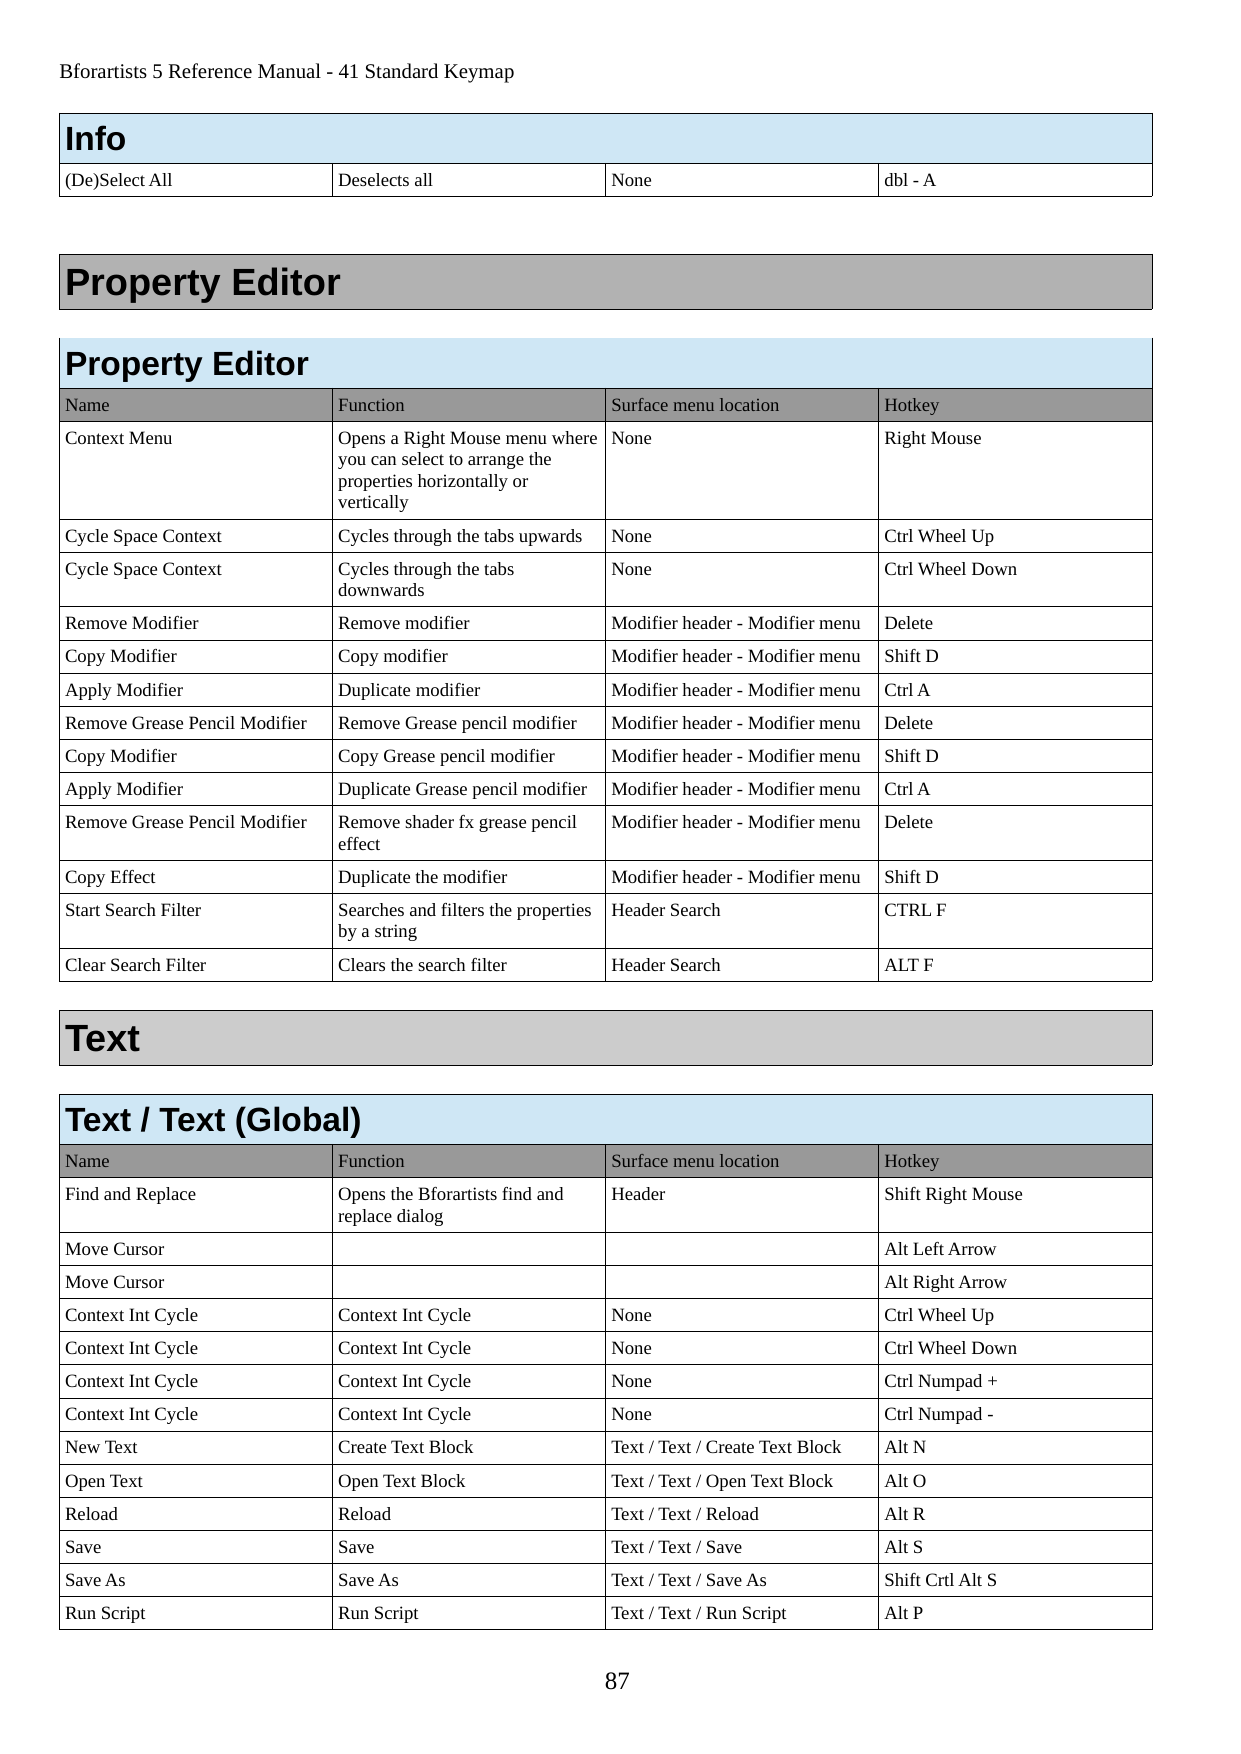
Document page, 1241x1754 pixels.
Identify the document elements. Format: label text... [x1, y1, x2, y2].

table_cell Alt P [879, 1597, 1152, 1629]
table_cell Text / Text / Save [606, 1531, 878, 1563]
table_cell Ctrl Wheel Up [879, 1299, 1152, 1331]
table_cell Alt Right Arrow [879, 1266, 1152, 1298]
table_cell Ctrl Numpad - [879, 1399, 1152, 1431]
table_cell Alt R [879, 1498, 1152, 1530]
table_cell Copy Modifier [60, 740, 332, 772]
table_cell Apply Modifier [60, 674, 332, 706]
table_cell Modifier header - Modifier menu [606, 607, 878, 639]
table_cell Remove Grease Pencil Modifier [60, 806, 332, 860]
table_cell Duplicate Grease pencil modifier [333, 773, 605, 805]
table_cell Right Mouse [879, 422, 1152, 519]
table_cell Surface menu location [606, 389, 878, 421]
table_cell Function [333, 389, 605, 421]
table_cell Delete [879, 806, 1152, 860]
table_cell Copy modifier [333, 641, 605, 673]
table_cell Text / Text / Create Text Block [606, 1432, 878, 1464]
table_cell Modifier header - Modifier menu [606, 740, 878, 772]
table_cell Modifier header - Modifier menu [606, 773, 878, 805]
table_cell Shift D [879, 861, 1152, 893]
table_cell None [606, 1399, 878, 1431]
table_cell Duplicate modifier [333, 674, 605, 706]
table_cell [606, 1266, 878, 1298]
table_cell Ctrl Wheel Down [879, 1332, 1152, 1364]
table_cell Context Int Cycle [60, 1332, 332, 1364]
table_cell Context Menu [60, 422, 332, 519]
table_cell Shift Right Mouse [879, 1178, 1152, 1232]
table_cell Context Int Cycle [60, 1299, 332, 1331]
table_cell Open Text Block [333, 1465, 605, 1497]
table_header Property Editor [60, 338, 1152, 388]
table_cell Cycles through the tabs upwards [333, 520, 605, 552]
table_cell Text / Text / Reload [606, 1498, 878, 1530]
table_cell Ctrl Wheel Up [879, 520, 1152, 552]
table_cell Ctrl Numpad + [879, 1365, 1152, 1397]
table_cell None [606, 553, 878, 606]
table_cell Ctrl A [879, 773, 1152, 805]
table_cell CTRL F [879, 894, 1152, 948]
table_cell Start Search Filter [60, 894, 332, 948]
table_cell Remove Grease Pencil Modifier [60, 707, 332, 739]
table_cell Ctrl A [879, 674, 1152, 706]
table_cell [333, 1233, 605, 1265]
table_cell (De)Select All [60, 164, 332, 196]
table_cell Alt O [879, 1465, 1152, 1497]
table_cell Move Cursor [60, 1266, 332, 1298]
table_cell Copy Modifier [60, 641, 332, 673]
table_cell [606, 1233, 878, 1265]
table_cell Run Script [333, 1597, 605, 1629]
table_cell Modifier header - Modifier menu [606, 641, 878, 673]
table_cell Copy Grease pencil modifier [333, 740, 605, 772]
table_cell Remove Grease pencil modifier [333, 707, 605, 739]
table_cell Context Int Cycle [333, 1399, 605, 1431]
table_cell Text / Text / Run Script [606, 1597, 878, 1629]
table_cell New Text [60, 1432, 332, 1464]
table_header Info [60, 114, 1152, 163]
table_cell Searches and filters the properties by a string [333, 894, 605, 948]
table_cell Name [60, 1145, 332, 1177]
table_cell Surface menu location [606, 1145, 878, 1177]
table_cell Header Search [606, 894, 878, 948]
table_cell Name [60, 389, 332, 421]
table_cell Clears the search filter [333, 949, 605, 981]
table_cell Hotkey [879, 1145, 1152, 1177]
table_cell Modifier header - Modifier menu [606, 806, 878, 860]
table_cell Create Text Block [333, 1432, 605, 1464]
table_cell Hotkey [879, 389, 1152, 421]
table_cell Apply Modifier [60, 773, 332, 805]
table_cell Alt S [879, 1531, 1152, 1563]
table_cell Context Int Cycle [60, 1399, 332, 1431]
table_cell Modifier header - Modifier menu [606, 674, 878, 706]
table_cell Context Int Cycle [60, 1365, 332, 1397]
table_cell Clear Search Filter [60, 949, 332, 981]
table_cell Find and Replace [60, 1178, 332, 1232]
table_header Text / Text (Global) [60, 1095, 1152, 1144]
table_cell Delete [879, 607, 1152, 639]
table_cell Duplicate the modifier [333, 861, 605, 893]
table_cell Move Cursor [60, 1233, 332, 1265]
table_cell Ctrl Wheel Down [879, 553, 1152, 606]
table_cell Reload [60, 1498, 332, 1530]
table_cell Save As [60, 1564, 332, 1596]
table_cell Save [333, 1531, 605, 1563]
table_cell None [606, 1365, 878, 1397]
table_cell Shift D [879, 740, 1152, 772]
table_cell Context Int Cycle [333, 1299, 605, 1331]
table_cell ALT F [879, 949, 1152, 981]
table_cell Header Search [606, 949, 878, 981]
table_cell Reload [333, 1498, 605, 1530]
table_cell Copy Effect [60, 861, 332, 893]
table_cell None [606, 1299, 878, 1331]
table_cell Open Text [60, 1465, 332, 1497]
table_cell Cycle Space Context [60, 553, 332, 606]
table_cell Remove shader fx grease pencil effect [333, 806, 605, 860]
table_cell None [606, 520, 878, 552]
table_cell Opens a Right Mouse menu where you can select to arrange the properties horizontally or vertically [333, 422, 605, 519]
table_cell Save [60, 1531, 332, 1563]
table_cell Shift D [879, 641, 1152, 673]
table_cell None [606, 164, 878, 196]
table_header Property Editor [60, 255, 1152, 309]
table_cell Remove modifier [333, 607, 605, 639]
table_cell Text / Text / Save As [606, 1564, 878, 1596]
table_cell Cycle Space Context [60, 520, 332, 552]
table_cell Cycles through the tabs downwards [333, 553, 605, 606]
table_cell Alt N [879, 1432, 1152, 1464]
table_cell Text / Text / Open Text Block [606, 1465, 878, 1497]
table_cell Shift Crtl Alt S [879, 1564, 1152, 1596]
table_cell [333, 1266, 605, 1298]
table_cell Function [333, 1145, 605, 1177]
table_header Text [60, 1011, 1152, 1065]
table_cell Modifier header - Modifier menu [606, 861, 878, 893]
table_cell Context Int Cycle [333, 1332, 605, 1364]
table_cell Delete [879, 707, 1152, 739]
table_cell Alt Left Arrow [879, 1233, 1152, 1265]
table_cell Save As [333, 1564, 605, 1596]
table_cell Modifier header - Modifier menu [606, 707, 878, 739]
table_cell Opens the Bforartists find and replace dialog [333, 1178, 605, 1232]
table_cell Header [606, 1178, 878, 1232]
table_cell Context Int Cycle [333, 1365, 605, 1397]
table_cell dbl - A [879, 164, 1152, 196]
table_cell Remove Modifier [60, 607, 332, 639]
table_cell Run Script [60, 1597, 332, 1629]
table_cell None [606, 1332, 878, 1364]
table_cell Deselects all [333, 164, 605, 196]
table_cell None [606, 422, 878, 519]
